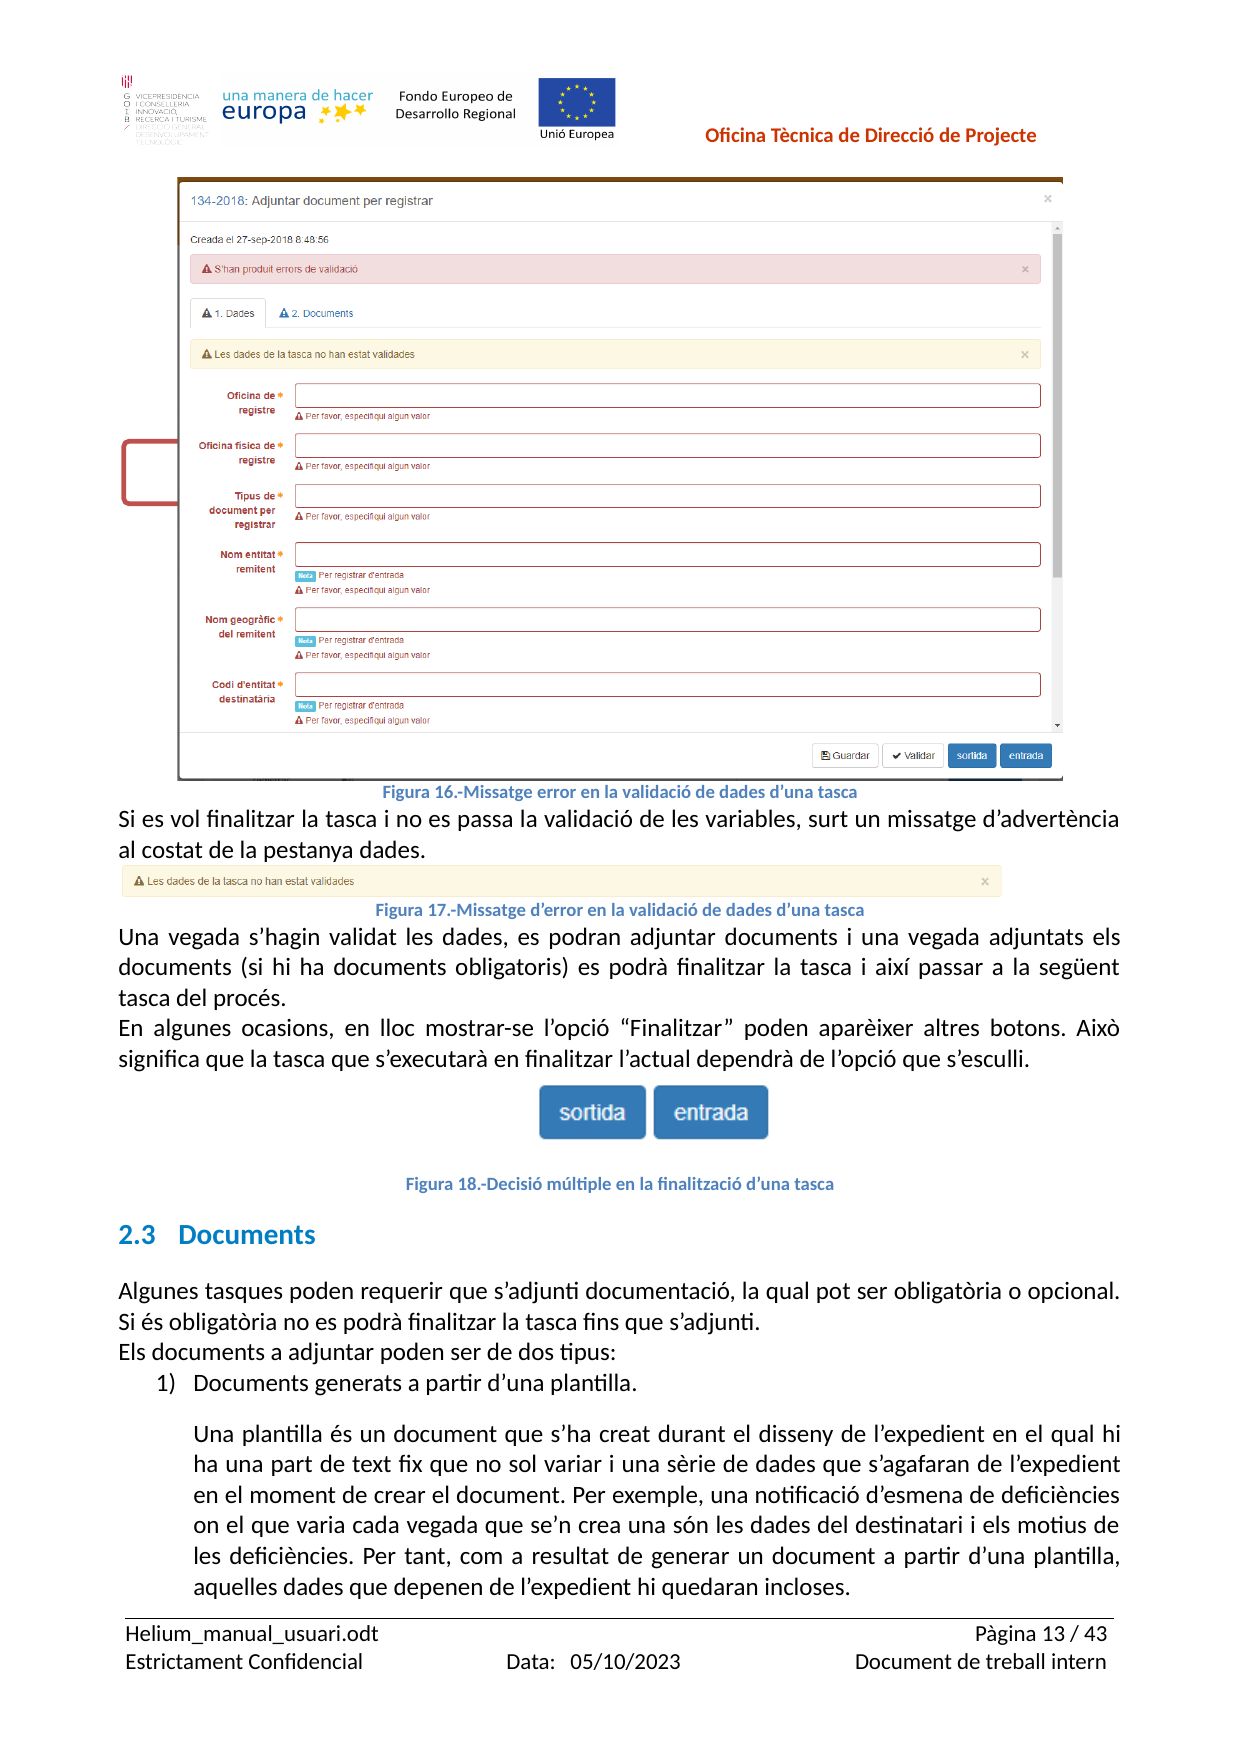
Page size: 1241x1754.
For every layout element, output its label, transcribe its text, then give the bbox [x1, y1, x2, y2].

text Una vegada s’hagin validat les dades, es podran adjuntar documents i una vegada adjuntats els documents (si hi ha documents obligatoris) es podrà finalitzar la tasca i així passar a la següent tasca del procés. [118, 921, 1122, 1012]
subtitle Documents [118, 1216, 1122, 1251]
text Algunes tasques poden requerir que s’adjunti documentació, la qual pot ser obligatòria o opcional. Si és obligatòria no es podrà finalitzar la tasca fins que s’adjunti. [118, 1275, 1122, 1336]
text Una plantilla és un document que s’ha creat durant el disseny de l’expedient en el qual hi ha una part de text fix que no sol variar i una sèrie de dades que s’agafaran de l’expedient en el moment de crear el document. Per exemple, una notificació d’esmena de deficiències on el que varia cada vegada que se’n crea una són les dades del destinatari i els motius de les deficiències. Per tant, com a resultat de generar un document a partir d’una plantilla, aquelles dades que depenen de l’expedient hi quedaran incloses. [193, 1418, 1122, 1601]
picture [118, 73, 213, 147]
text Figura 18.-Decisió múltiple en la finalització d’una tasca [118, 1172, 1122, 1195]
picture [118, 864, 1004, 898]
text Figura 17.-Missatge d’error en la validació de dades d’una tasca [118, 898, 1122, 921]
picture [535, 1073, 781, 1152]
text Si es vol finalitzar la tasca i no es passa la validació de les variables, surt un missatge d’advertència al costat de la pestanya dades. [118, 803, 1122, 864]
list Documents generats a partir d’una plantilla. [156, 1367, 1122, 1397]
text En algunes ocasions, en lloc mostrar-se l’opció “Finalitzar” poden aparèixer altres botons. Això significa que la tasca que s’executarà en finalitzar l’actual dependrà de l’opció que s’esculli. [118, 1012, 1122, 1073]
text Figura 16.-Missatge error en la validació de dades d’una tasca [118, 781, 1122, 803]
text Els documents a adjuntar poden ser de dos tipus: [118, 1336, 1122, 1367]
picture [219, 73, 621, 147]
picture [177, 177, 1063, 781]
